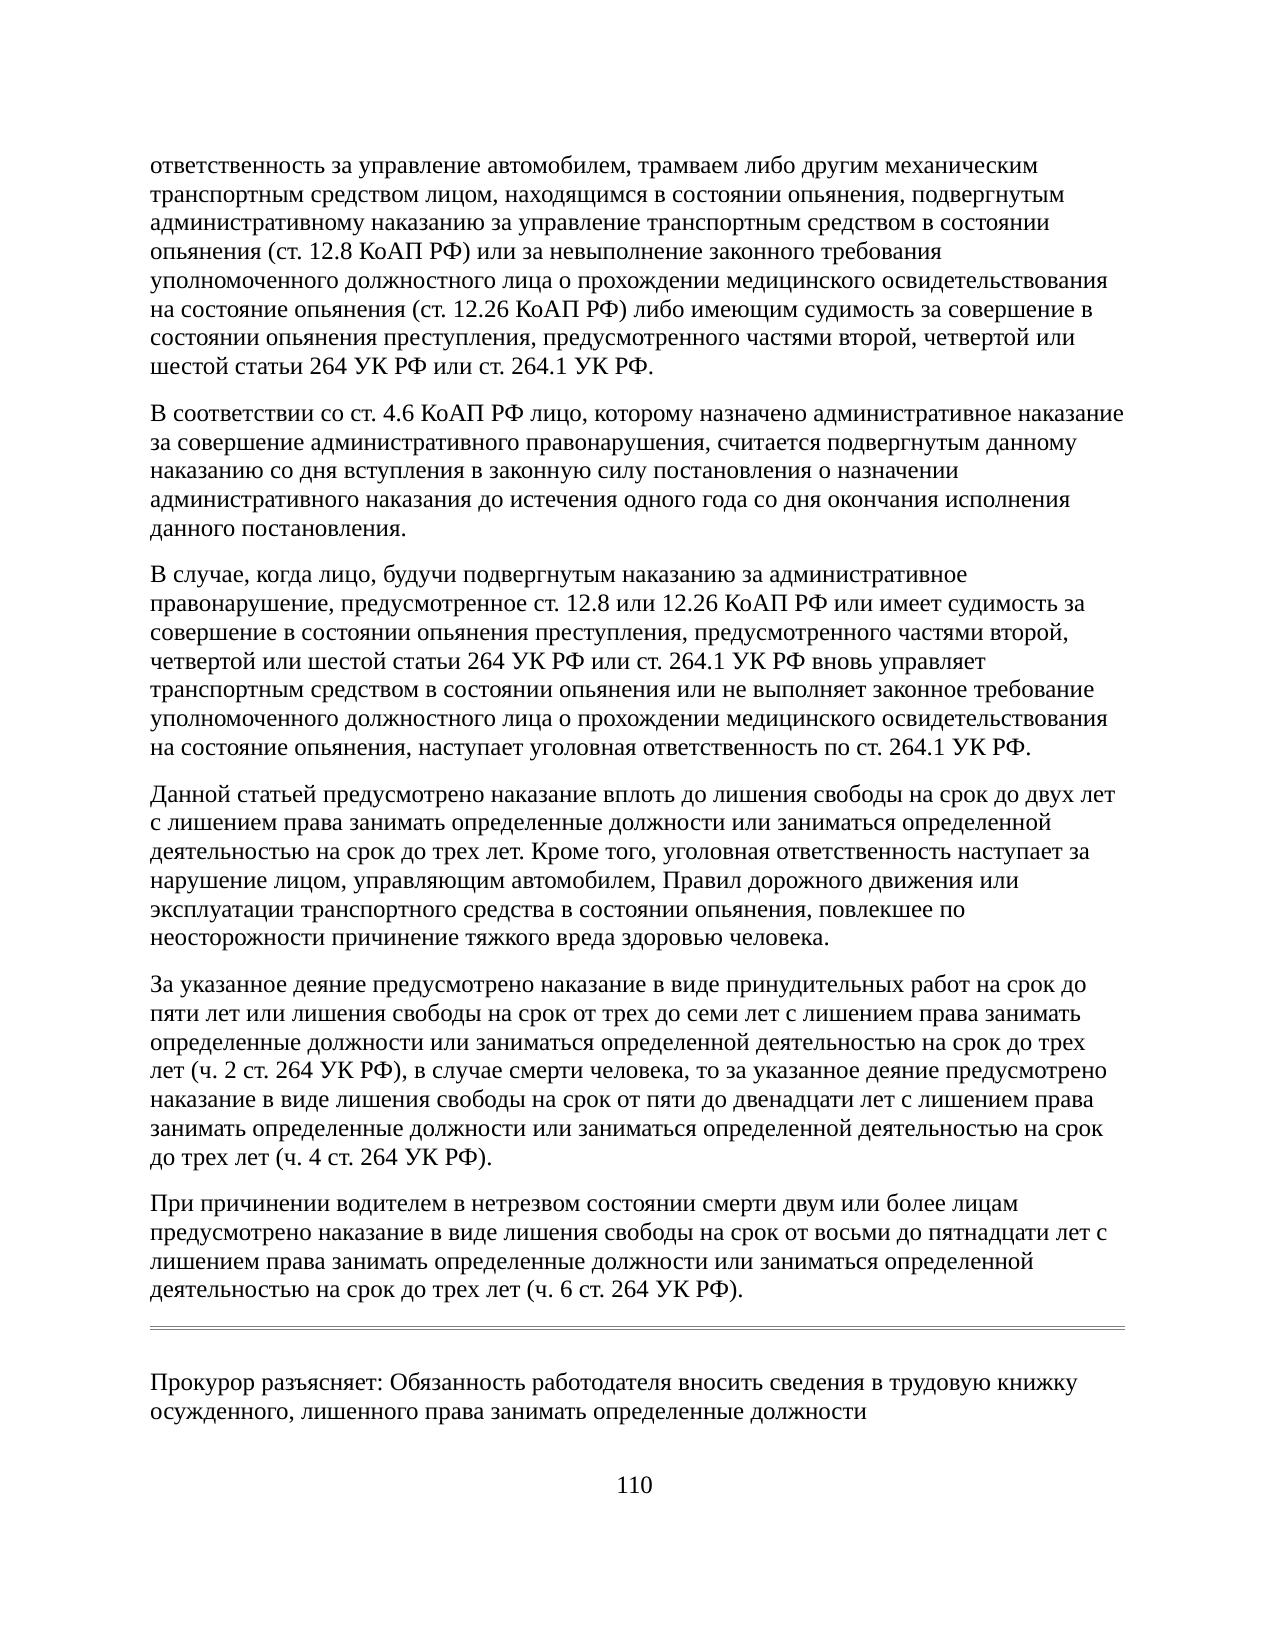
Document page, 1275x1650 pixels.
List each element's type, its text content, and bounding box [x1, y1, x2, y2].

text В соответствии со ст. 4.6 КоАП РФ лицо, которому назначено административное наказание за совершение административного правонарушения, считается подвергнутым данному наказанию со дня вступления в законную силу постановления о назначении административного наказания до истечения одного года со дня окончания исполнения данного постановления. [150, 398, 1125, 542]
text При причинении водителем в нетрезвом состоянии смерти двум или более лицам предусмотрено наказание в виде лишения свободы на срок от восьми до пятнадцати лет с лишением права занимать определенные должности или заниматься определенной деятельностью на срок до трех лет (ч. 6 ст. 264 УК РФ). [150, 1188, 1125, 1303]
text ответственность за управление автомобилем, трамваем либо другим механическим транспортным средством лицом, находящимся в состоянии опьянения, подвергнутым административному наказанию за управление транспортным средством в состоянии опьянения (ст. 12.8 КоАП РФ) или за невыполнение законного требования уполномоченного должностного лица о прохождении медицинского освидетельствования на состояние опьянения (ст. 12.26 КоАП РФ) либо имеющим судимость за совершение в состоянии опьянения преступления, предусмотренного частями второй, четвертой или шестой статьи 264 УК РФ или ст. 264.1 УК РФ. [150, 150, 1125, 380]
text В случае, когда лицо, будучи подвергнутым наказанию за административное правонарушение, предусмотренное ст. 12.8 или 12.26 КоАП РФ или имеет судимость за совершение в состоянии опьянения преступления, предусмотренного частями второй, четвертой или шестой статьи 264 УК РФ или ст. 264.1 УК РФ вновь управляет транспортным средством в состоянии опьянения или не выполняет законное требование уполномоченного должностного лица о прохождении медицинского освидетельствования на состояние опьянения, наступает уголовная ответственность по ст. 264.1 УК РФ. [150, 559, 1125, 761]
text За указанное деяние предусмотрено наказание в виде принудительных работ на срок до пяти лет или лишения свободы на срок от трех до семи лет с лишением права занимать определенные должности или заниматься определенной деятельностью на срок до трех лет (ч. 2 ст. 264 УК РФ), в случае смерти человека, то за указанное деяние предусмотрено наказание в виде лишения свободы на срок от пяти до двенадцати лет с лишением права занимать определенные должности или заниматься определенной деятельностью на срок до трех лет (ч. 4 ст. 264 УК РФ). [150, 969, 1125, 1170]
text Прокурор разъясняет: Обязанность работодателя вносить сведения в трудовую книжку осужденного, лишенного права занимать определенные должности [150, 1367, 1125, 1425]
text Данной статьей предусмотрено наказание вплоть до лишения свободы на срок до двух лет с лишением права занимать определенные должности или заниматься определенной деятельностью на срок до трех лет. Кроме того, уголовная ответственность наступает за нарушение лицом, управляющим автомобилем, Правил дорожного движения или эксплуатации транспортного средства в состоянии опьянения, повлекшее по неосторожности причинение тяжкого вреда здоровью человека. [150, 779, 1125, 951]
